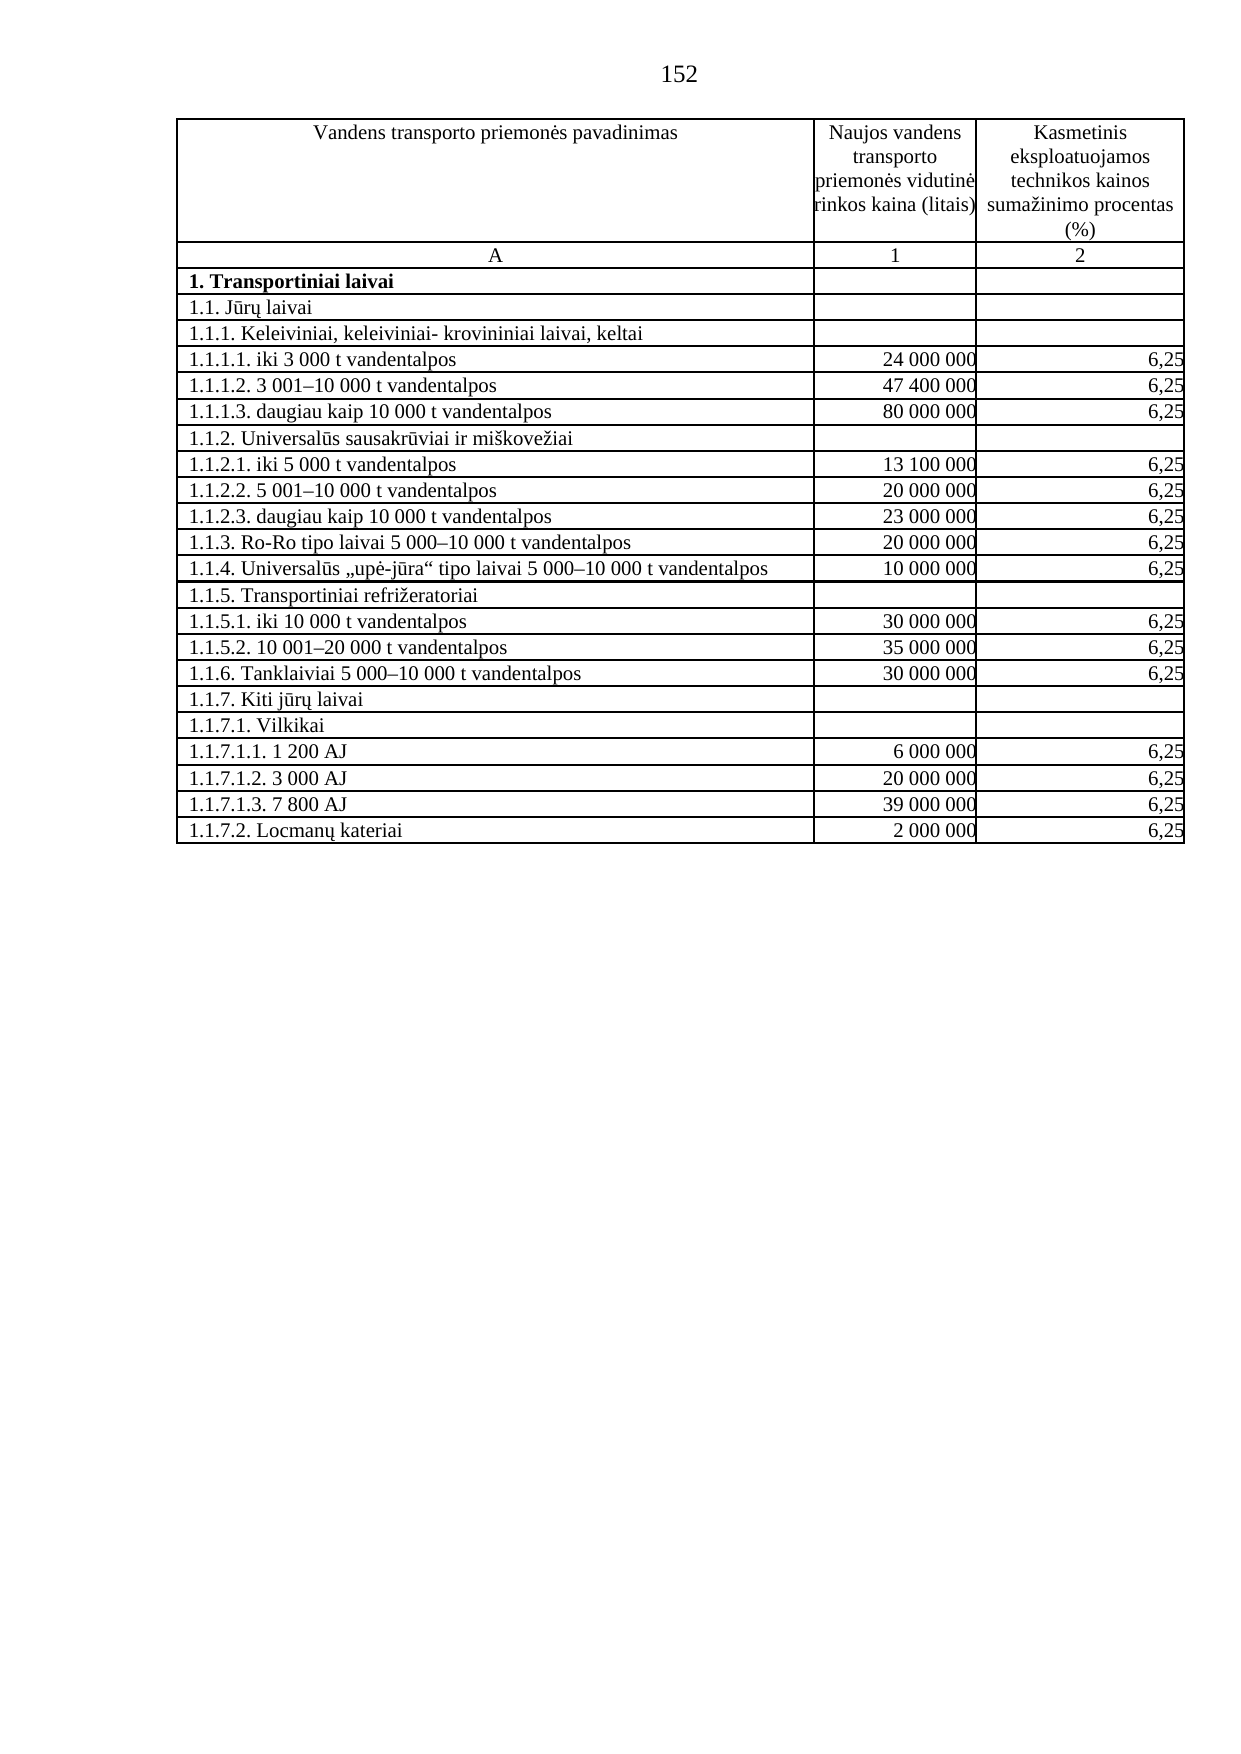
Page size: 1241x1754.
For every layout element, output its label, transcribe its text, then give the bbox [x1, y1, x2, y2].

table_cell 1.1.2.1. iki 5 000 t vandentalpos [178, 452, 813, 476]
table_cell 6,25 [977, 739, 1183, 763]
table_cell A [178, 243, 813, 267]
table_cell [815, 426, 975, 450]
table_cell 6,25 [977, 504, 1183, 528]
table_cell 1.1.2. Universalūs sausakrūviai ir miškovežiai [178, 426, 813, 450]
table_cell [977, 321, 1183, 345]
table_cell [977, 713, 1183, 737]
table_cell 1. Transportiniai laivai [178, 269, 813, 293]
table_cell 1 [815, 243, 975, 267]
table_cell 6,25 [977, 635, 1183, 659]
table_cell [815, 583, 975, 607]
table_cell [977, 269, 1183, 293]
table_cell 1.1.1.2. 3 001–10 000 t vandentalpos [178, 373, 813, 397]
table_header Kasmetinis eksploatuojamos technikos kainos sumažinimo procentas (%) [977, 120, 1183, 241]
table_cell 1.1.7.1.3. 7 800 AJ [178, 792, 813, 816]
table_cell [815, 687, 975, 711]
table_cell 24 000 000 [815, 347, 975, 371]
table_cell 6,25 [977, 661, 1183, 685]
table_cell 1.1.2.3. daugiau kaip 10 000 t vandentalpos [178, 504, 813, 528]
table_cell 1.1.3. Ro-Ro tipo laivai 5 000–10 000 t vandentalpos [178, 530, 813, 554]
table_cell [815, 295, 975, 319]
table_cell 13 100 000 [815, 452, 975, 476]
table_cell [815, 713, 975, 737]
table_cell 20 000 000 [815, 766, 975, 789]
table_cell [977, 295, 1183, 319]
table_cell 1.1.6. Tanklaiviai 5 000–10 000 t vandentalpos [178, 661, 813, 685]
table_header Vandens transporto priemonės pavadinimas [178, 120, 813, 241]
table_cell 1.1.7. Kiti jūrų laivai [178, 687, 813, 711]
table_cell [977, 583, 1183, 607]
table_cell 1.1.5.2. 10 001–20 000 t vandentalpos [178, 635, 813, 659]
table_cell 1.1.1.1. iki 3 000 t vandentalpos [178, 347, 813, 371]
table_cell 6,25 [977, 373, 1183, 397]
table_cell 6,25 [977, 530, 1183, 554]
table_cell 6,25 [977, 818, 1183, 842]
table_header Naujos vandens transporto priemonės vidutinė rinkos kaina (litais) [815, 120, 975, 241]
table_cell 6,25 [977, 766, 1183, 789]
table_cell 1.1.7.1.2. 3 000 AJ [178, 766, 813, 789]
table_cell 6,25 [977, 609, 1183, 633]
table_cell 23 000 000 [815, 504, 975, 528]
table_cell 80 000 000 [815, 400, 975, 423]
table_cell 2 000 000 [815, 818, 975, 842]
table_cell 47 400 000 [815, 373, 975, 397]
table_cell 1.1.5. Transportiniai refrižeratoriai [178, 583, 813, 607]
table_cell 1.1. Jūrų laivai [178, 295, 813, 319]
table_cell 1.1.7.1.1. 1 200 AJ [178, 739, 813, 763]
table_cell 6,25 [977, 400, 1183, 423]
table_cell 1.1.1.3. daugiau kaip 10 000 t vandentalpos [178, 400, 813, 423]
table_cell [815, 269, 975, 293]
table_cell 39 000 000 [815, 792, 975, 816]
table_cell 1.1.1. Keleiviniai, keleiviniai- krovininiai laivai, keltai [178, 321, 813, 345]
table_cell 6,25 [977, 452, 1183, 476]
table_cell 20 000 000 [815, 478, 975, 502]
table_cell 1.1.4. Universalūs „upė-jūra“ tipo laivai 5 000–10 000 t vandentalpos [178, 556, 813, 580]
table_cell 1.1.7.1. Vilkikai [178, 713, 813, 737]
table_cell 30 000 000 [815, 609, 975, 633]
table_cell 6,25 [977, 792, 1183, 816]
table_cell 2 [977, 243, 1183, 267]
table_cell 6 000 000 [815, 739, 975, 763]
table_cell 1.1.5.1. iki 10 000 t vandentalpos [178, 609, 813, 633]
table_cell 1.1.7.2. Locmanų kateriai [178, 818, 813, 842]
table_cell 1.1.2.2. 5 001–10 000 t vandentalpos [178, 478, 813, 502]
table_cell [977, 426, 1183, 450]
table_cell 20 000 000 [815, 530, 975, 554]
table_cell 35 000 000 [815, 635, 975, 659]
table_cell [815, 321, 975, 345]
table_cell [977, 687, 1183, 711]
table_cell 6,25 [977, 478, 1183, 502]
table_cell 6,25 [977, 347, 1183, 371]
table_cell 30 000 000 [815, 661, 975, 685]
table_cell 10 000 000 [815, 556, 975, 580]
table_cell 6,25 [977, 556, 1183, 580]
